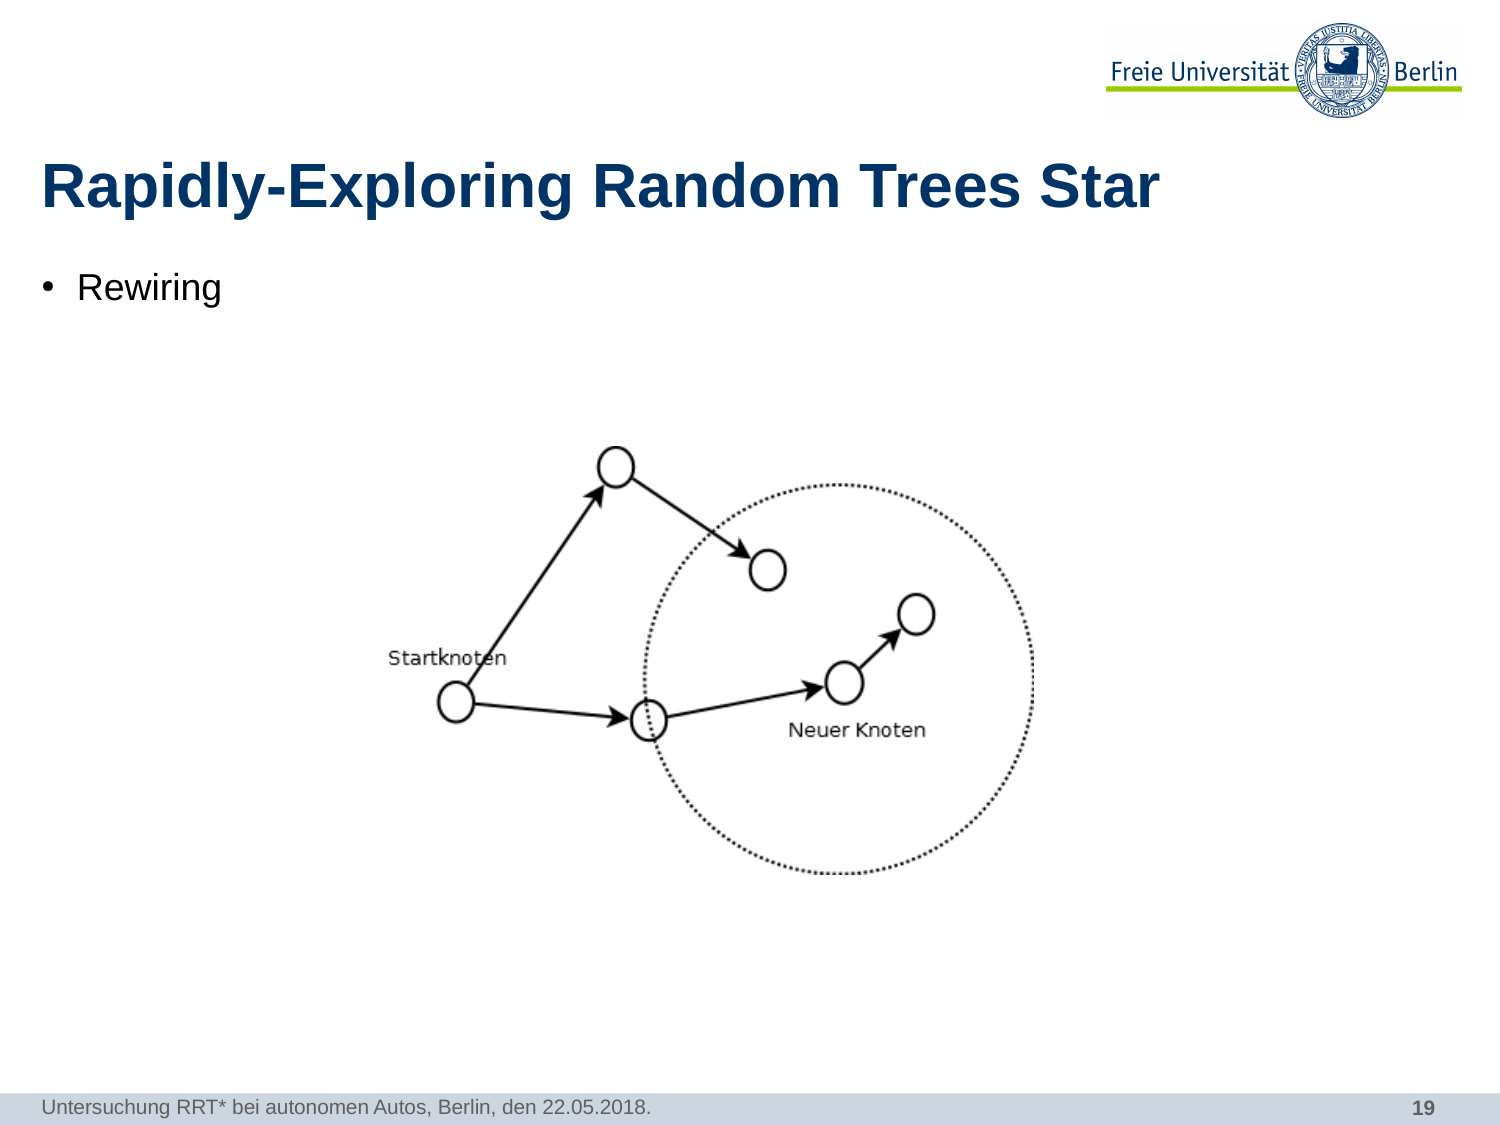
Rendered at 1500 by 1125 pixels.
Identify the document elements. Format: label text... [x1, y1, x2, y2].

title Rapidly-Exploring Random Trees Star [41, 149, 1460, 222]
list Rewiring [41, 265, 1460, 1064]
picture [1106, 23, 1462, 118]
